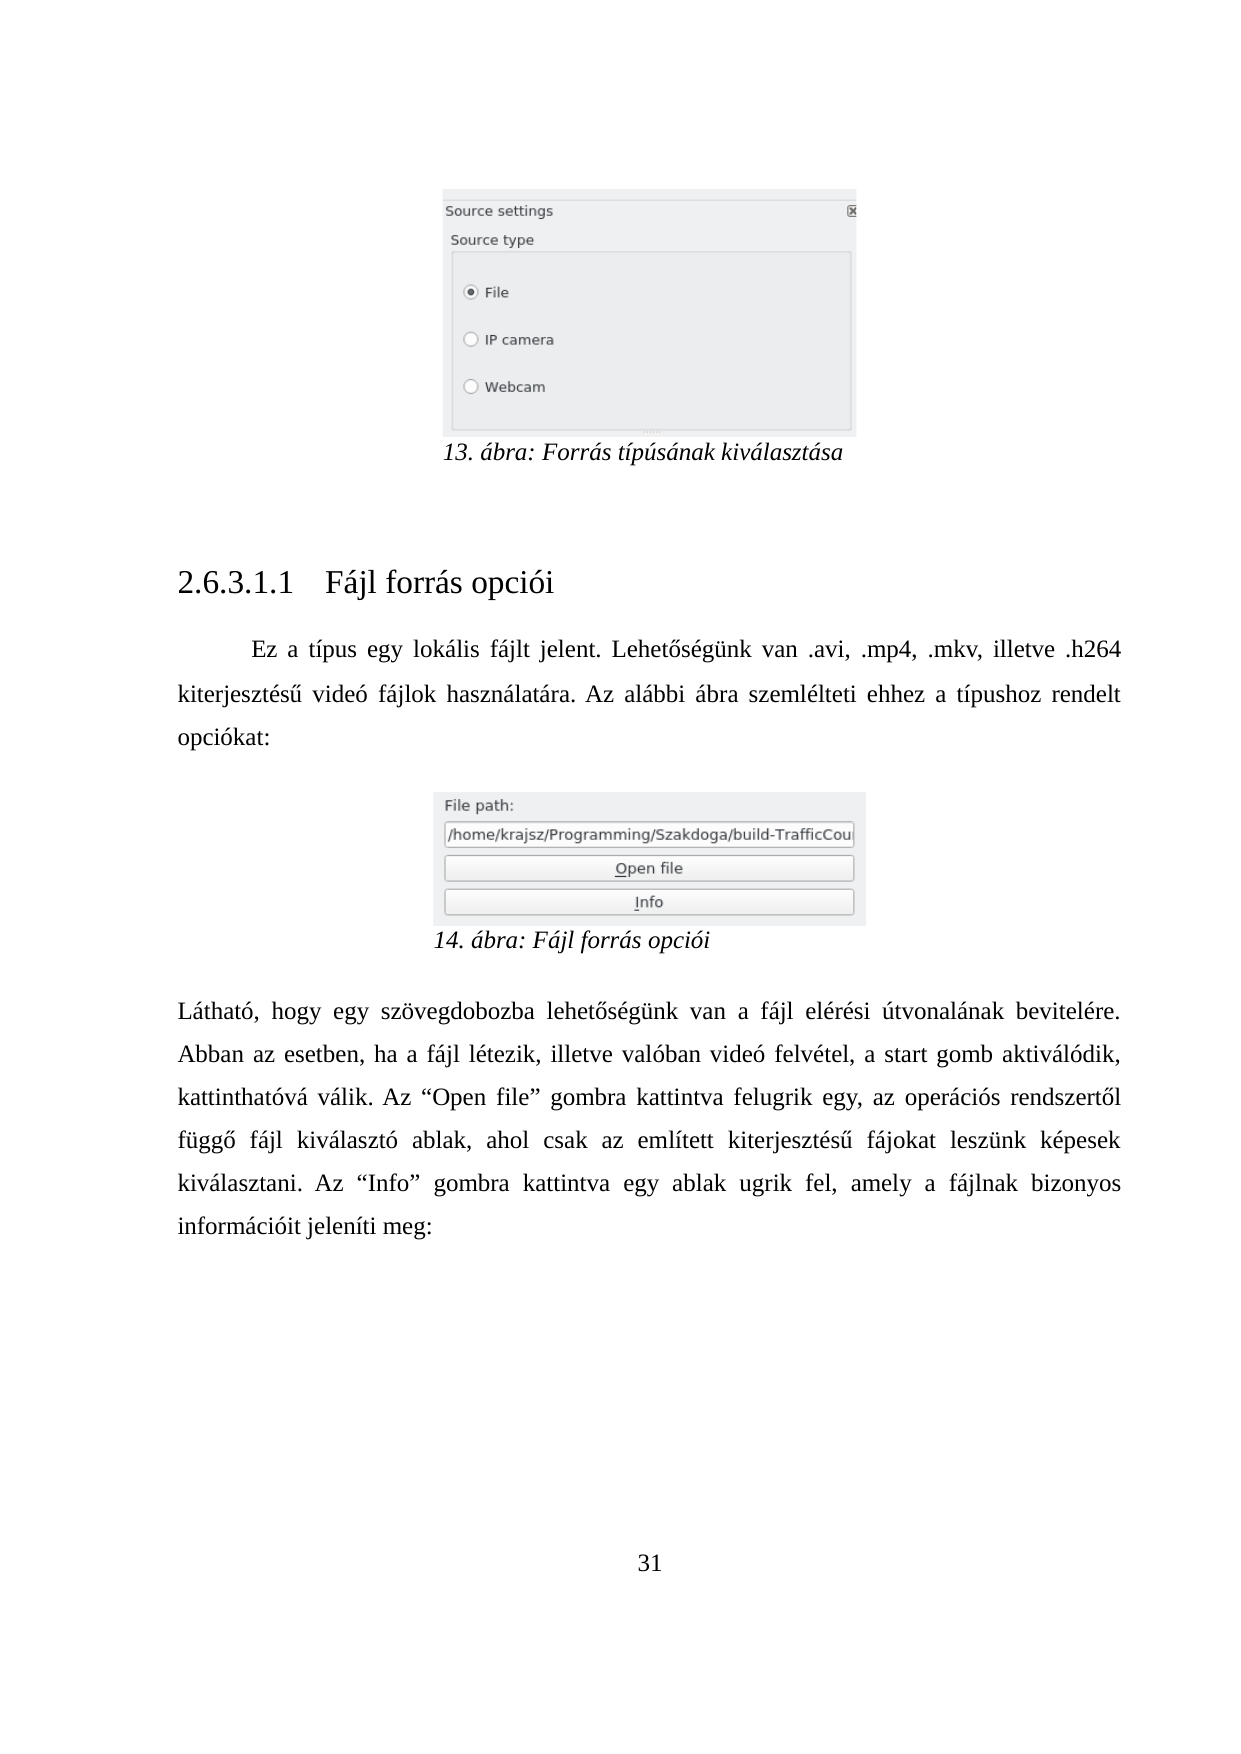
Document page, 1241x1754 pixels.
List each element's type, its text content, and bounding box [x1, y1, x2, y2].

text Látható, hogy egy szövegdobozba lehetőségünk van a fájl elérési útvonalának bevitelére. Abban az esetben, ha a fájl létezik, illetve valóban videó felvétel, a start gomb aktiválódik, kattinthatóvá válik. Az “Open file” gombra kattintva felugrik egy, az operációs rendszertől függő fájl kiválasztó ablak, ahol csak az említett kiterjesztésű fájokat leszünk képesek kiválasztani. Az “Info” gombra kattintva egy ablak ugrik fel, amely a fájlnak bizonyos információit jeleníti meg: [177, 996, 1122, 1240]
picture [433, 792, 866, 926]
subtitle Fájl forrás opciói [177, 562, 1122, 601]
text 14. ábra: Fájl forrás opciói [433, 926, 866, 954]
picture [442, 189, 857, 437]
text 13. ábra: Forrás típúsának kiválasztása [443, 437, 857, 465]
text Ez a típus egy lokális fájlt jelent. Lehetőségünk van .avi, .mp4, .mkv, illetve .h264 kiterjesztésű videó fájlok használatára. Az alábbi ábra szemlélteti ehhez a típushoz rendelt opciókat: [177, 626, 1122, 751]
